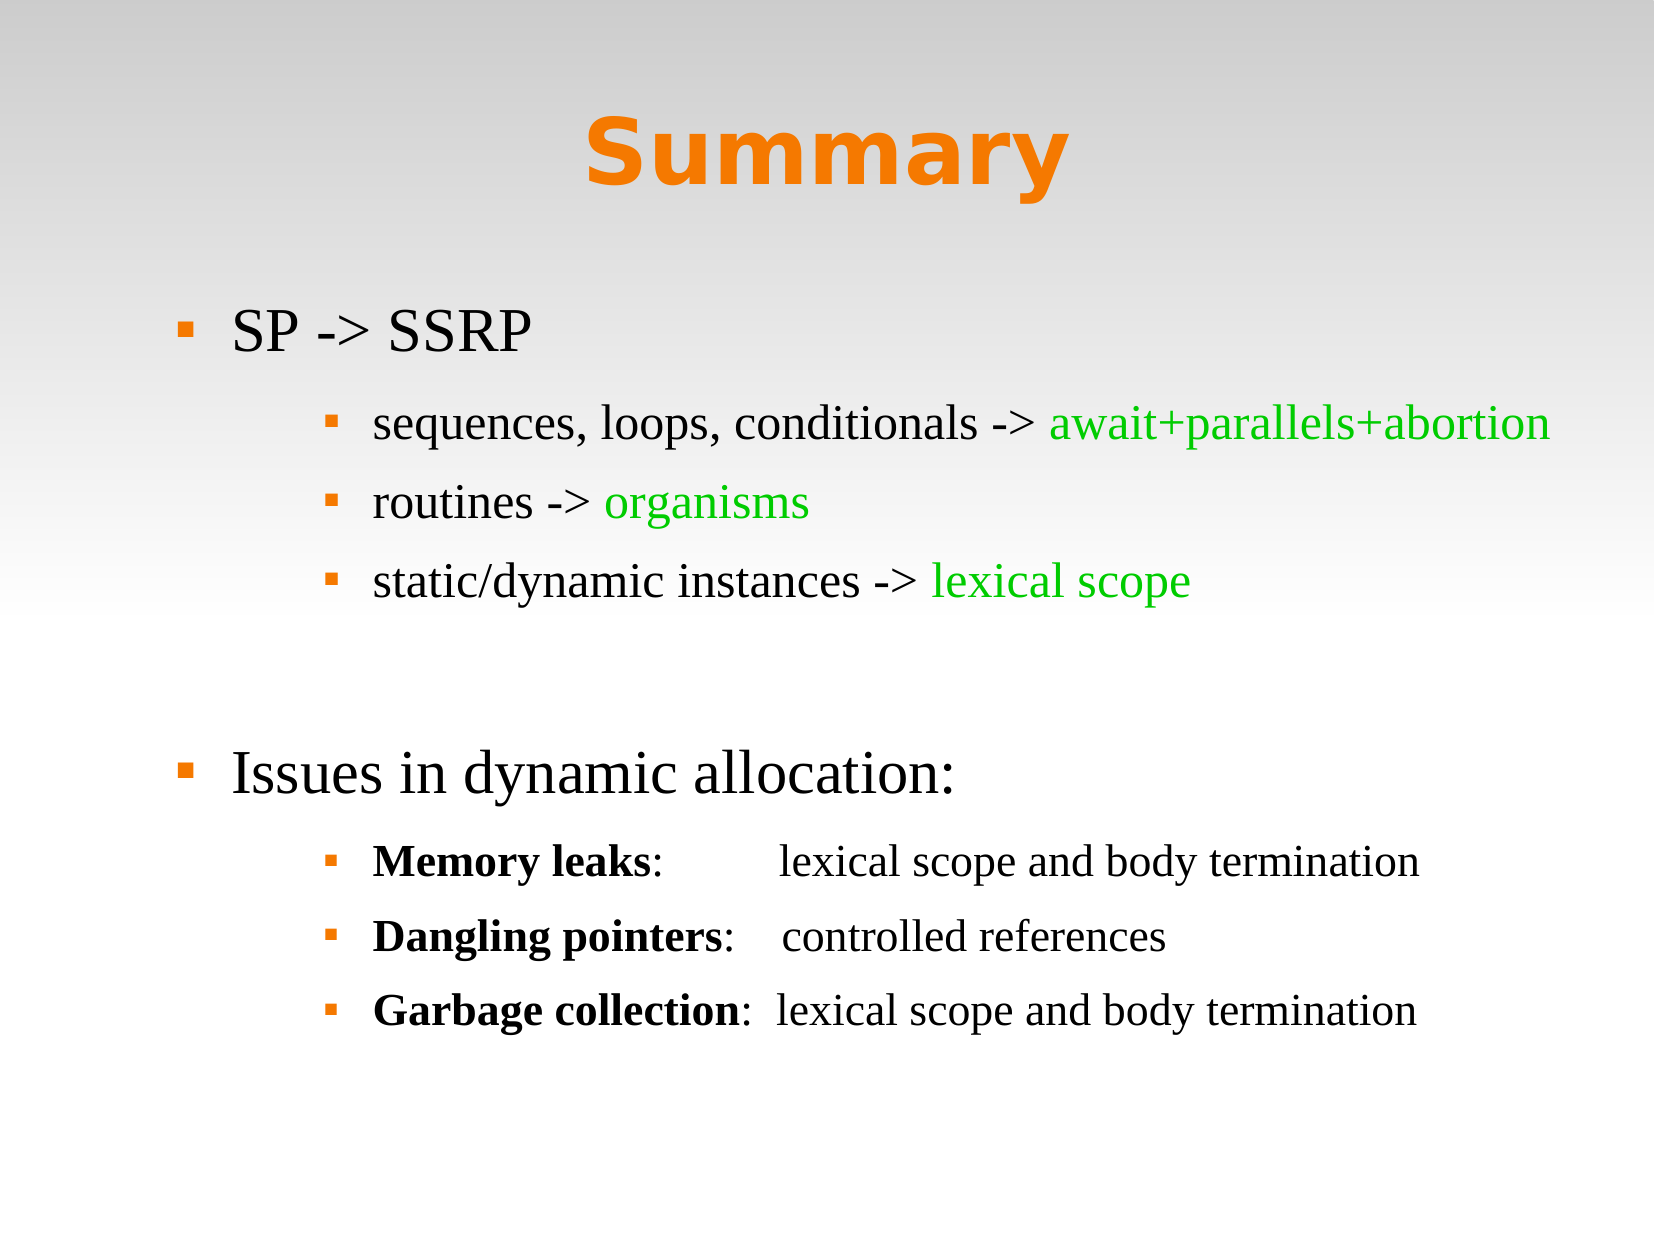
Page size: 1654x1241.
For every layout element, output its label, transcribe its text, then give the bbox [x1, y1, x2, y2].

list SP -> SSRP sequences, loops, conditionals -> await+parallels+abortion routines -> organisms static/dynamic instances -> lexical scope [89, 296, 1576, 1115]
list Issues in dynamic allocation: Memory leaks: lexical scope and body termination Dangling pointers: controlled references Garbage collection: lexical scope and body termination [89, 737, 1463, 1136]
title Summary [82, 49, 1571, 257]
